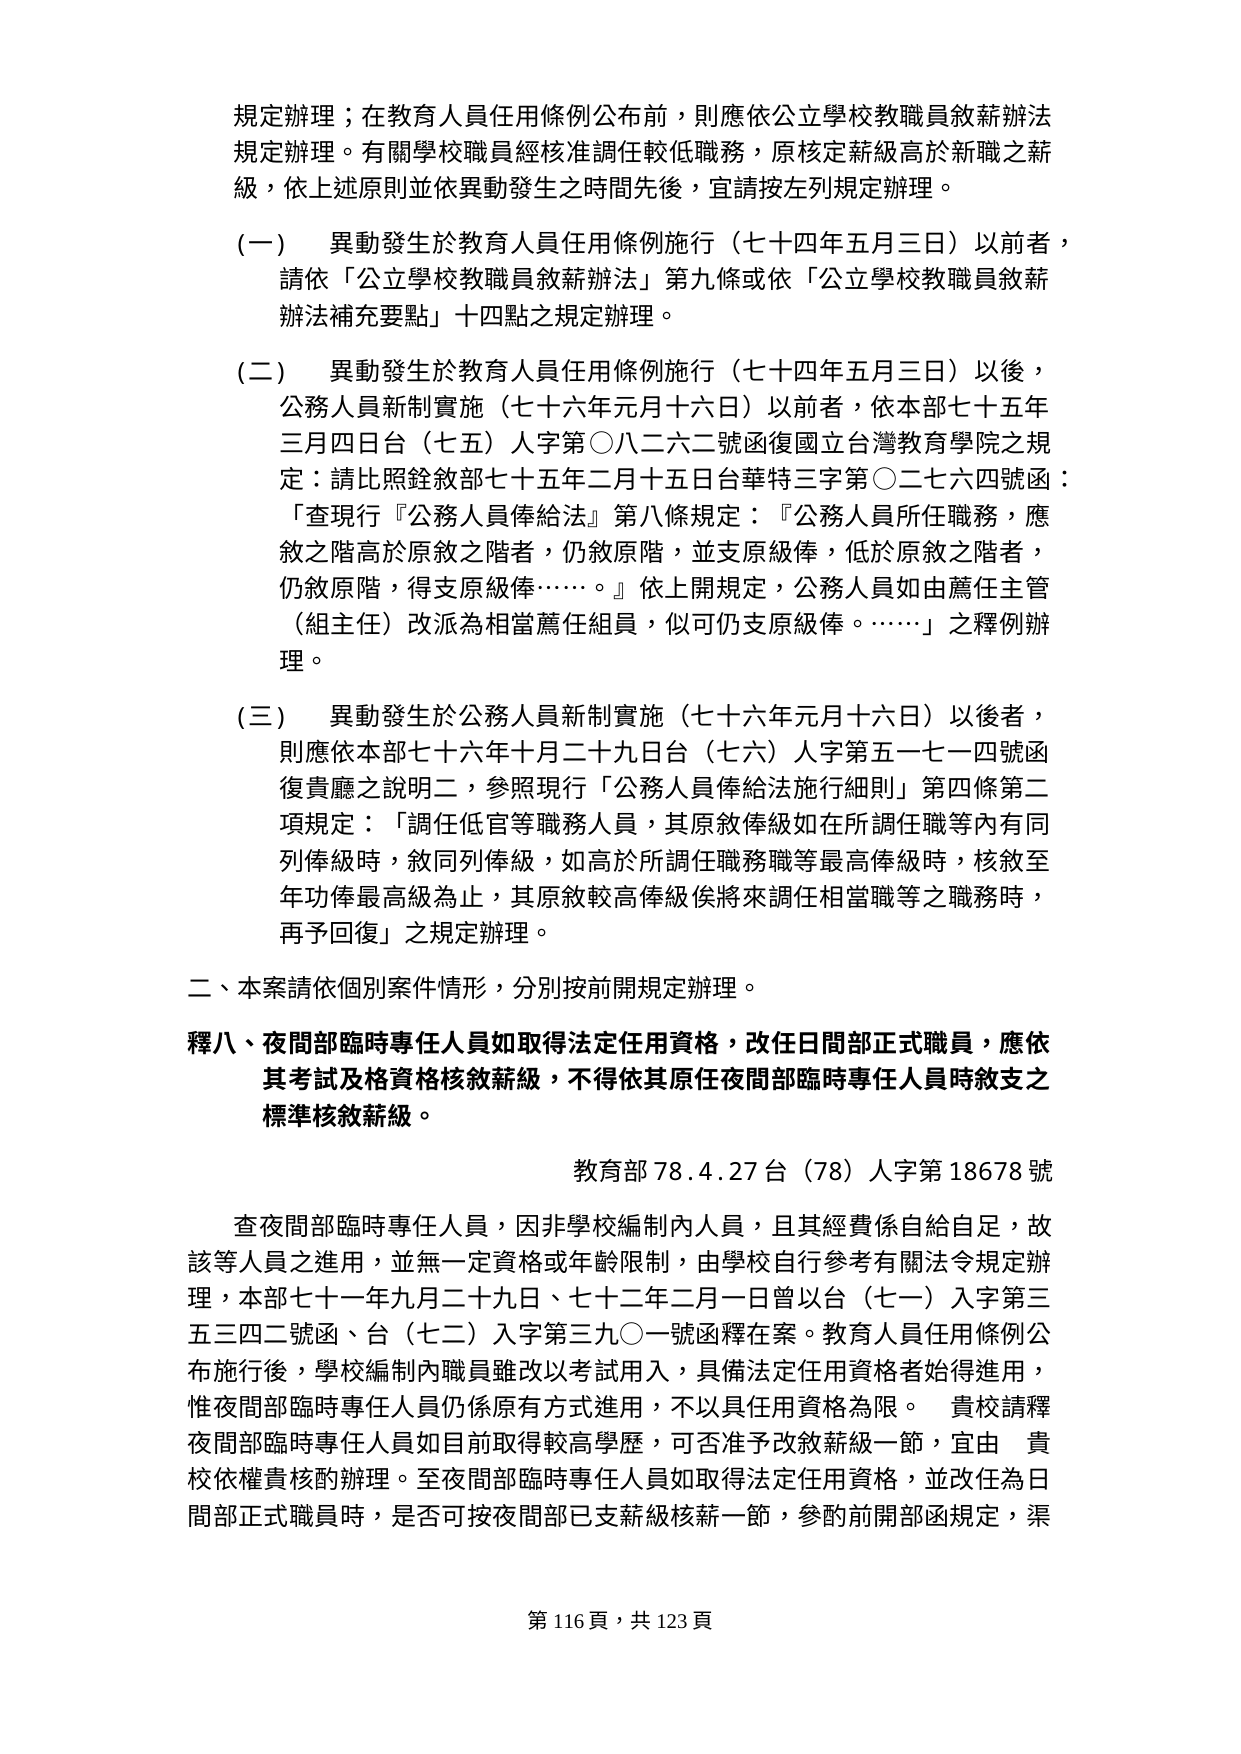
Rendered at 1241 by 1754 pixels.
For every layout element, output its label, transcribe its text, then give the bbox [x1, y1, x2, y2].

text 二、本案請依個別案件情形，分別按前開規定辦理。 [187, 969, 1053, 1005]
text 規定辦理；在教育人員任用條例公布前，則應依公立學校教職員敘薪辦法規定辦理。有關學校職員經核准調任較低職務，原核定薪級高於新職之薪級，依上述原則並依異動發生之時間先後，宜請按左列規定辦理。 [187, 96, 1053, 205]
text 查夜間部臨時專任人員，因非學校編制內人員，且其經費係自給自足，故該等人員之進用，並無一定資格或年齡限制，由學校自行參考有關法令規定辦理，本部七十一年九月二十九日、七十二年二月一日曾以台（七一）入字第三五三四二號函、台（七二）入字第三九○一號函釋在案。教育人員任用條例公布施行後，學校編制內職員雖改以考試用入，具備法定任用資格者始得進用，惟夜間部臨時專任人員仍係原有方式進用，不以具任用資格為限。 貴校請釋夜間部臨時專任人員如目前取得較高學歷，可否准予改敘薪級一節，宜由 貴校依權貴核酌辦理。至夜間部臨時專任人員如取得法定任用資格，並改任為日間部正式職員時，是否可按夜間部已支薪級核薪一節，參酌前開部函規定，渠 [187, 1206, 1053, 1532]
text (一) 異動發生於教育人員任用條例施行（七十四年五月三日）以前者，請依「公立學校教職員敘薪辦法」第九條或依「公立學校教職員敘薪辦法補充要點」十四點之規定辦理。 [233, 224, 1053, 332]
text 教育部78.4.27台（78）人字第18678號 [187, 1151, 1053, 1187]
text 釋八、 夜間部臨時專任人員如取得法定任用資格，改任日間部正式職員，應依其考試及格資格核敘薪級，不得依其原任夜間部臨時專任人員時敘支之標準核敘薪級。 [187, 1024, 1053, 1132]
text (二) 異動發生於教育人員任用條例施行（七十四年五月三日）以後，公務人員新制實施（七十六年元月十六日）以前者，依本部七十五年三月四日台（七五）人字第○八二六二號函復國立台灣教育學院之規定：請比照銓敘部七十五年二月十五日台華特三字第○二七六四號函：「查現行『公務人員俸給法』第八條規定：『公務人員所任職務，應敘之階高於原敘之階者，仍敘原階，並支原級俸，低於原敘之階者，仍敘原階，得支原級俸……。』依上開規定，公務人員如由薦任主管（組主任）改派為相當薦任組員，似可仍支原級俸。……」之釋例辦理。 [233, 351, 1053, 677]
text (三) 異動發生於公務人員新制實施（七十六年元月十六日）以後者，則應依本部七十六年十月二十九日台（七六）人字第五一七一四號函復貴廳之說明二，參照現行「公務人員俸給法施行細則」第四條第二項規定：「調任低官等職務人員，其原敘俸級如在所調任職等內有同列俸級時，敘同列俸級，如高於所調任職務職等最高俸級時，核敘至年功俸最高級為止，其原敘較高俸級俟將來調任相當職等之職務時，再予回復」之規定辦理。 [233, 696, 1053, 950]
